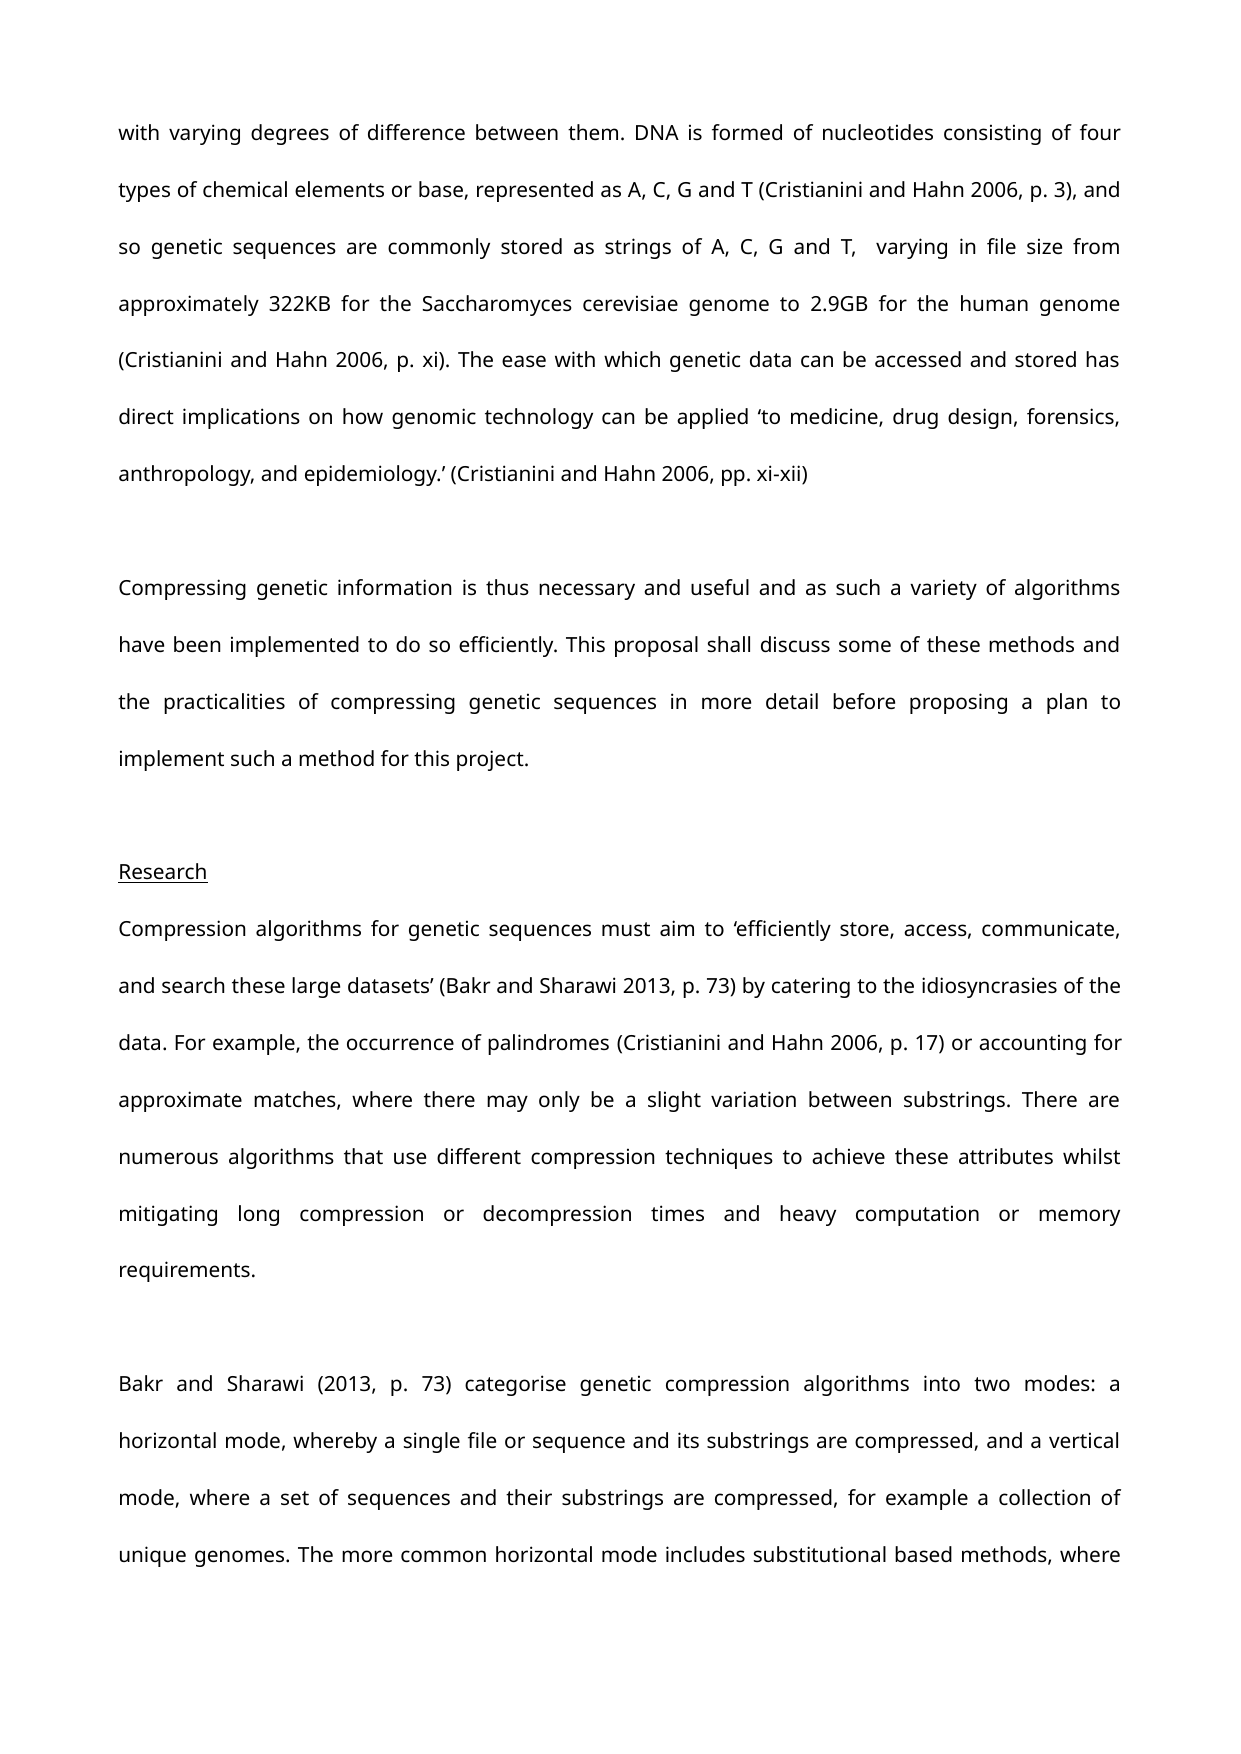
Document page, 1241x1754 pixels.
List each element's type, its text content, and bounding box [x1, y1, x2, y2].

text Research [118, 857, 1122, 886]
text Compression algorithms for genetic sequences must aim to ‘efficiently store, access, communicate, and search these large datasets’ (Bakr and Sharawi 2013, p. 73) by catering to the idiosyncrasies of the data. For example, the occurrence of palindromes (Cristianini and Hahn 2006, p. 17) or accounting for approximate matches, where there may only be a slight variation between substrings. There are numerous algorithms that use different compression techniques to achieve these attributes whilst mitigating long compression or decompression times and heavy computation or memory requirements. [118, 914, 1122, 1284]
text with varying degrees of difference between them. DNA is formed of nucleotides consisting of four types of chemical elements or base, represented as A, C, G and T (Cristianini and Hahn 2006, p. 3), and so genetic sequences are commonly stored as strings of A, C, G and T, varying in file size from approximately 322KB for the Saccharomyces cerevisiae genome to 2.9GB for the human genome (Cristianini and Hahn 2006, p. xi). The ease with which genetic data can be accessed and stored has direct implications on how genomic technology can be applied ‘to medicine, drug design, forensics, anthropology, and epidemiology.’ (Cristianini and Hahn 2006, pp. xi-xii) [118, 118, 1122, 488]
text Bakr and Sharawi (2013, p. 73) categorise genetic compression algorithms into two modes: a horizontal mode, whereby a single file or sequence and its substrings are compressed, and a vertical mode, where a set of sequences and their substrings are compressed, for example a collection of unique genomes. The more common horizontal mode includes substitutional based methods, where [118, 1369, 1122, 1568]
text Compressing genetic information is thus necessary and useful and as such a variety of algorithms have been implemented to do so efficiently. This proposal shall discuss some of these methods and the practicalities of compressing genetic sequences in more detail before proposing a plan to implement such a method for this project. [118, 573, 1122, 772]
